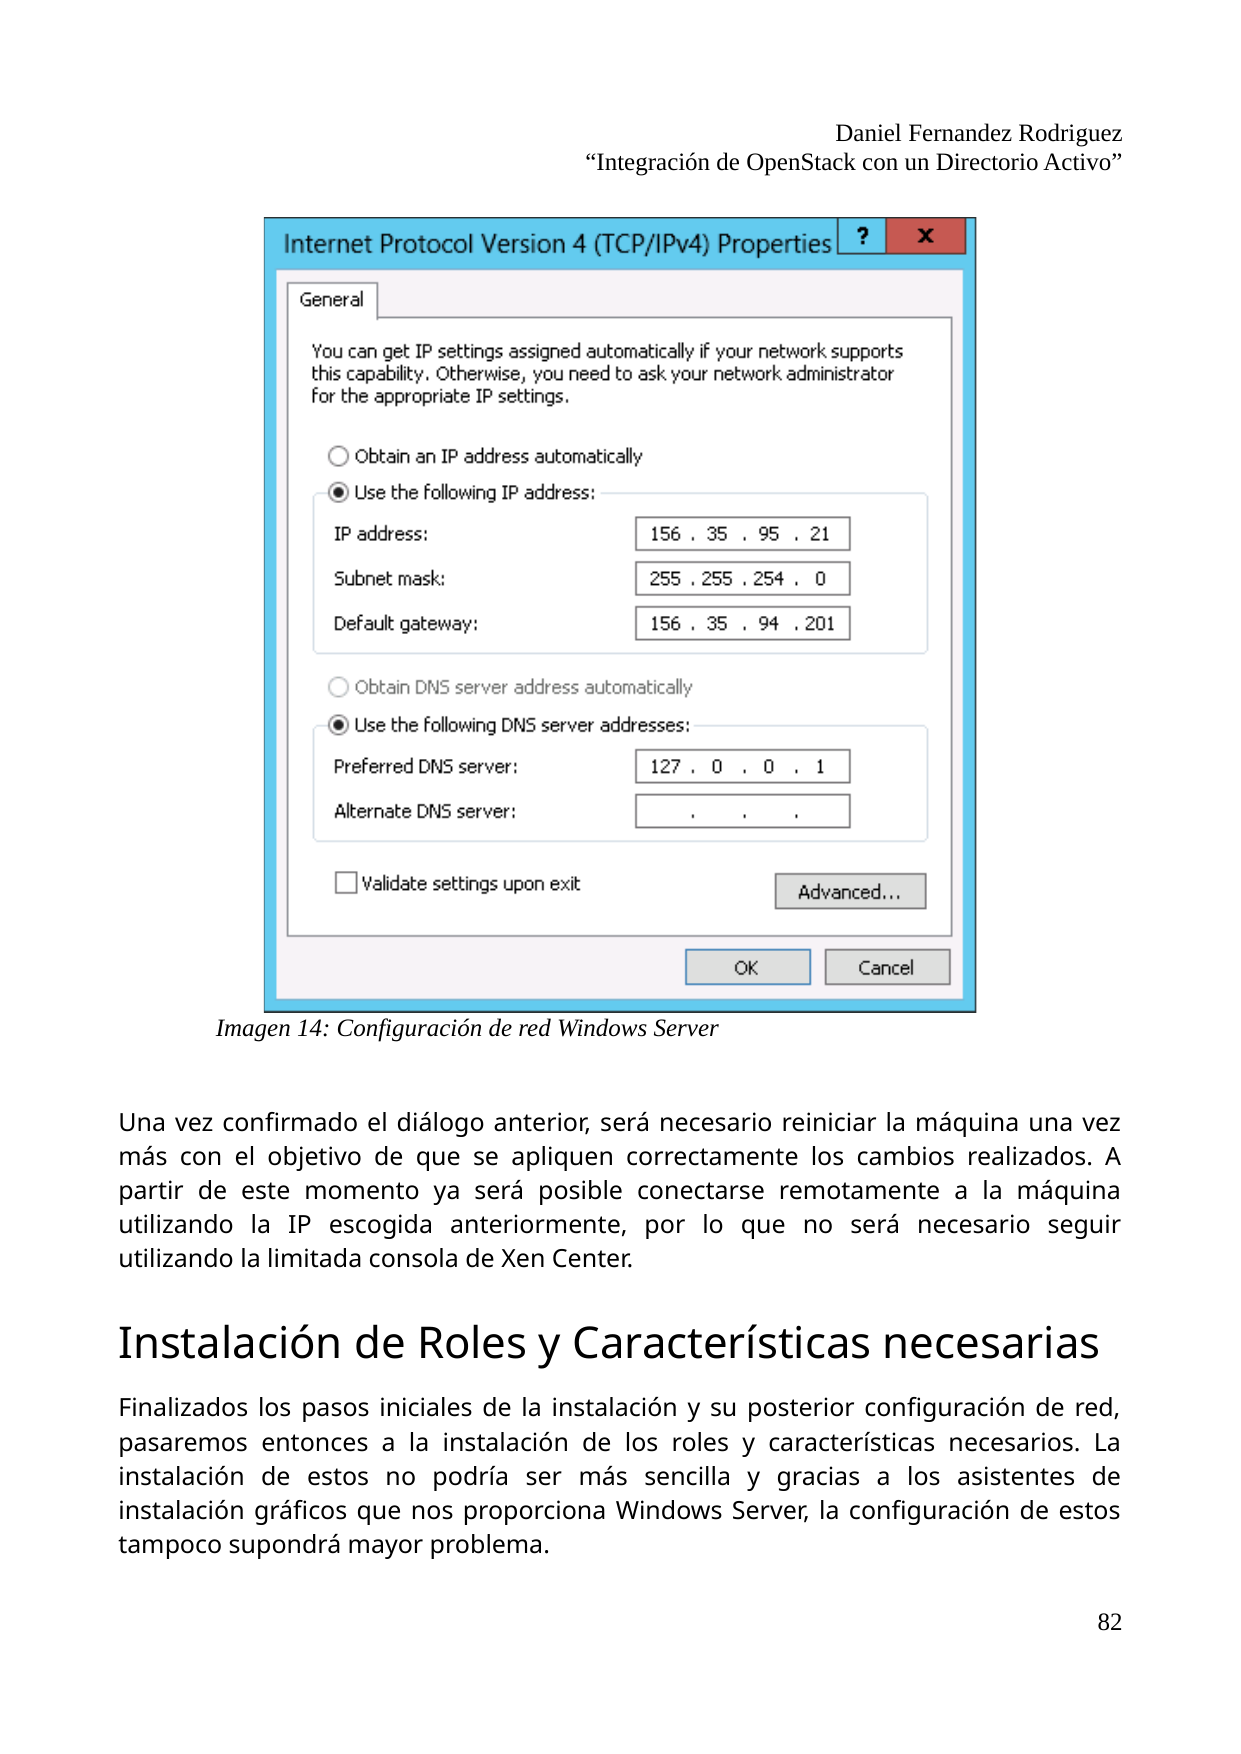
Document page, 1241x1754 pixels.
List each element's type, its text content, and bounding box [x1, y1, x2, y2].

subtitle Instalación de Roles y Características necesarias [118, 1312, 1122, 1372]
picture [263, 217, 977, 1013]
text Una vez confirmado el diálogo anterior, será necesario reiniciar la máquina una vez más con el objetivo de que se apliquen correctamente los cambios realizados. A partir de este momento ya será posible conectarse remotamente a la máquina utilizando la IP escogida anteriormente, por lo que no será necesario seguir utilizando la limitada consola de Xen Center. [118, 1105, 1122, 1275]
text Finalizados los pasos iniciales de la instalación y su posterior configuración de red, pasaremos entonces a la instalación de los roles y características necesarios. La instalación de estos no podría ser más sencilla y gracias a los asistentes de instalación gráficos que nos proporciona Windows Server, la configuración de estos tampoco supondrá mayor problema. [118, 1390, 1122, 1560]
text Imagen 14: Configuración de red Windows Server [216, 1013, 1025, 1041]
